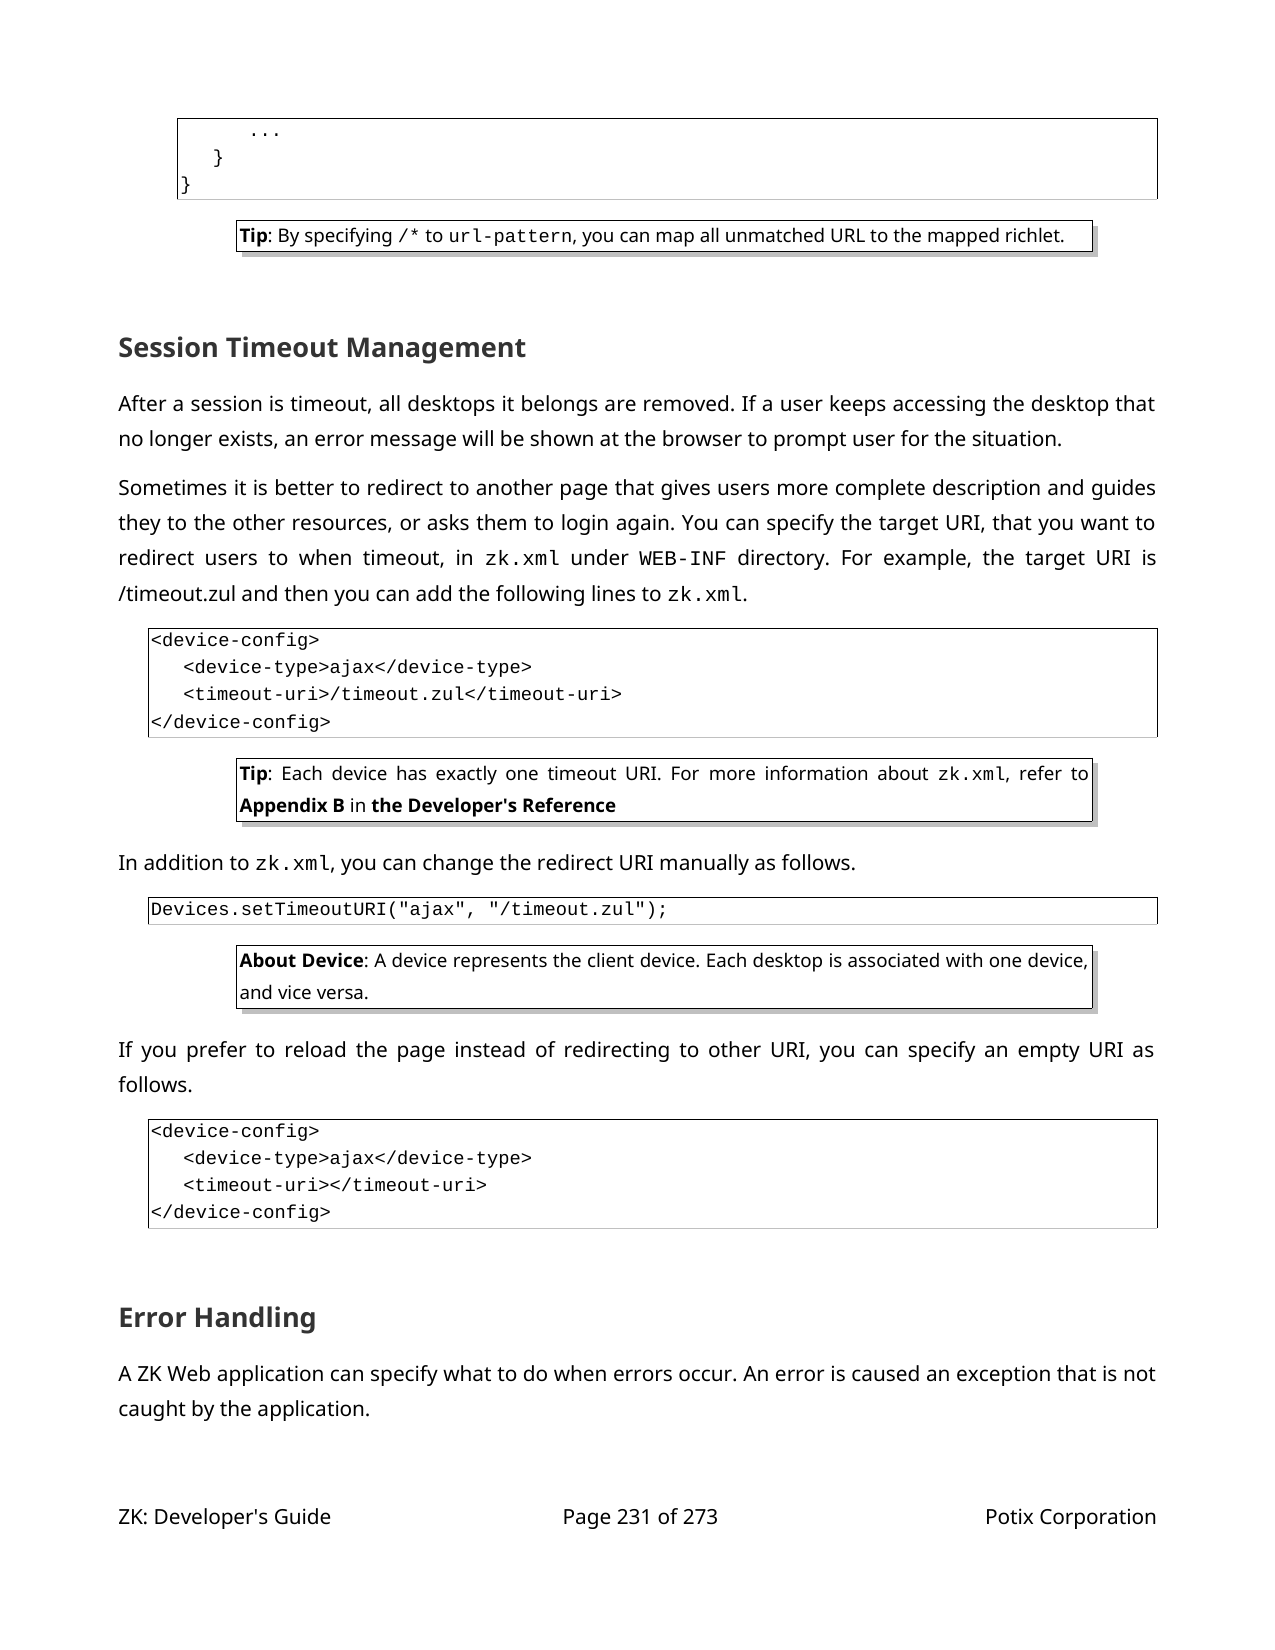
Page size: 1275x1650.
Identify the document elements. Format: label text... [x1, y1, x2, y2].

text A ZK Web application can specify what to do when errors occur. An error is caused an exception that is not caught by the application. [118, 1359, 1157, 1422]
text <device-type>ajax</device-type> [149, 655, 1157, 679]
text <timeout-uri>/timeout.zul</timeout-uri> [149, 682, 1157, 707]
text In addition to zk.xml, you can change the redirect URI manually as follows. [118, 848, 1157, 876]
subtitle Error Handling [118, 1298, 1157, 1335]
text If you prefer to reload the page instead of redirecting to other URI, you can specify an empty URI as follows. [118, 1035, 1157, 1098]
text Sometimes it is better to redirect to another page that gives users more complete description and guides they to the other resources, or asks them to login again. You can specify the target URI, that you want to redirect users to when timeout, in zk.xml under WEB-INF directory. For example, the target URI is /timeout.zul and then you can add the following lines to zk.xml. [118, 473, 1157, 607]
text </device-config> [149, 1200, 1157, 1228]
text <device-config> [149, 629, 1157, 652]
text About Device: A device represents the client device. Each desktop is associated with one device, and vice versa. [237, 946, 1092, 1008]
text <timeout-uri></timeout-uri> [149, 1173, 1157, 1197]
text } } [178, 145, 1157, 199]
text After a session is timeout, all desktops it belongs are removed. If a user keeps accessing the desktop that no longer exists, an error message will be shown at the browser to prompt user for the situation. [118, 389, 1157, 452]
text <device-type>ajax</device-type> [149, 1146, 1157, 1170]
text </device-config> [149, 709, 1157, 737]
text Tip: Each device has exactly one timeout URI. For more information about zk.xml, refer to Appendix B in the Developer's Reference [237, 759, 1092, 821]
text Devices.setTimeoutURI("ajax", "/timeout.zul"); [149, 898, 1157, 924]
text Tip: By specifying /* to url-pattern, you can map all unmatched URL to the mapped richlet. [237, 221, 1092, 251]
text <device-config> [149, 1120, 1157, 1143]
subtitle Session Timeout Management [118, 328, 1157, 365]
text ... [178, 119, 1157, 142]
